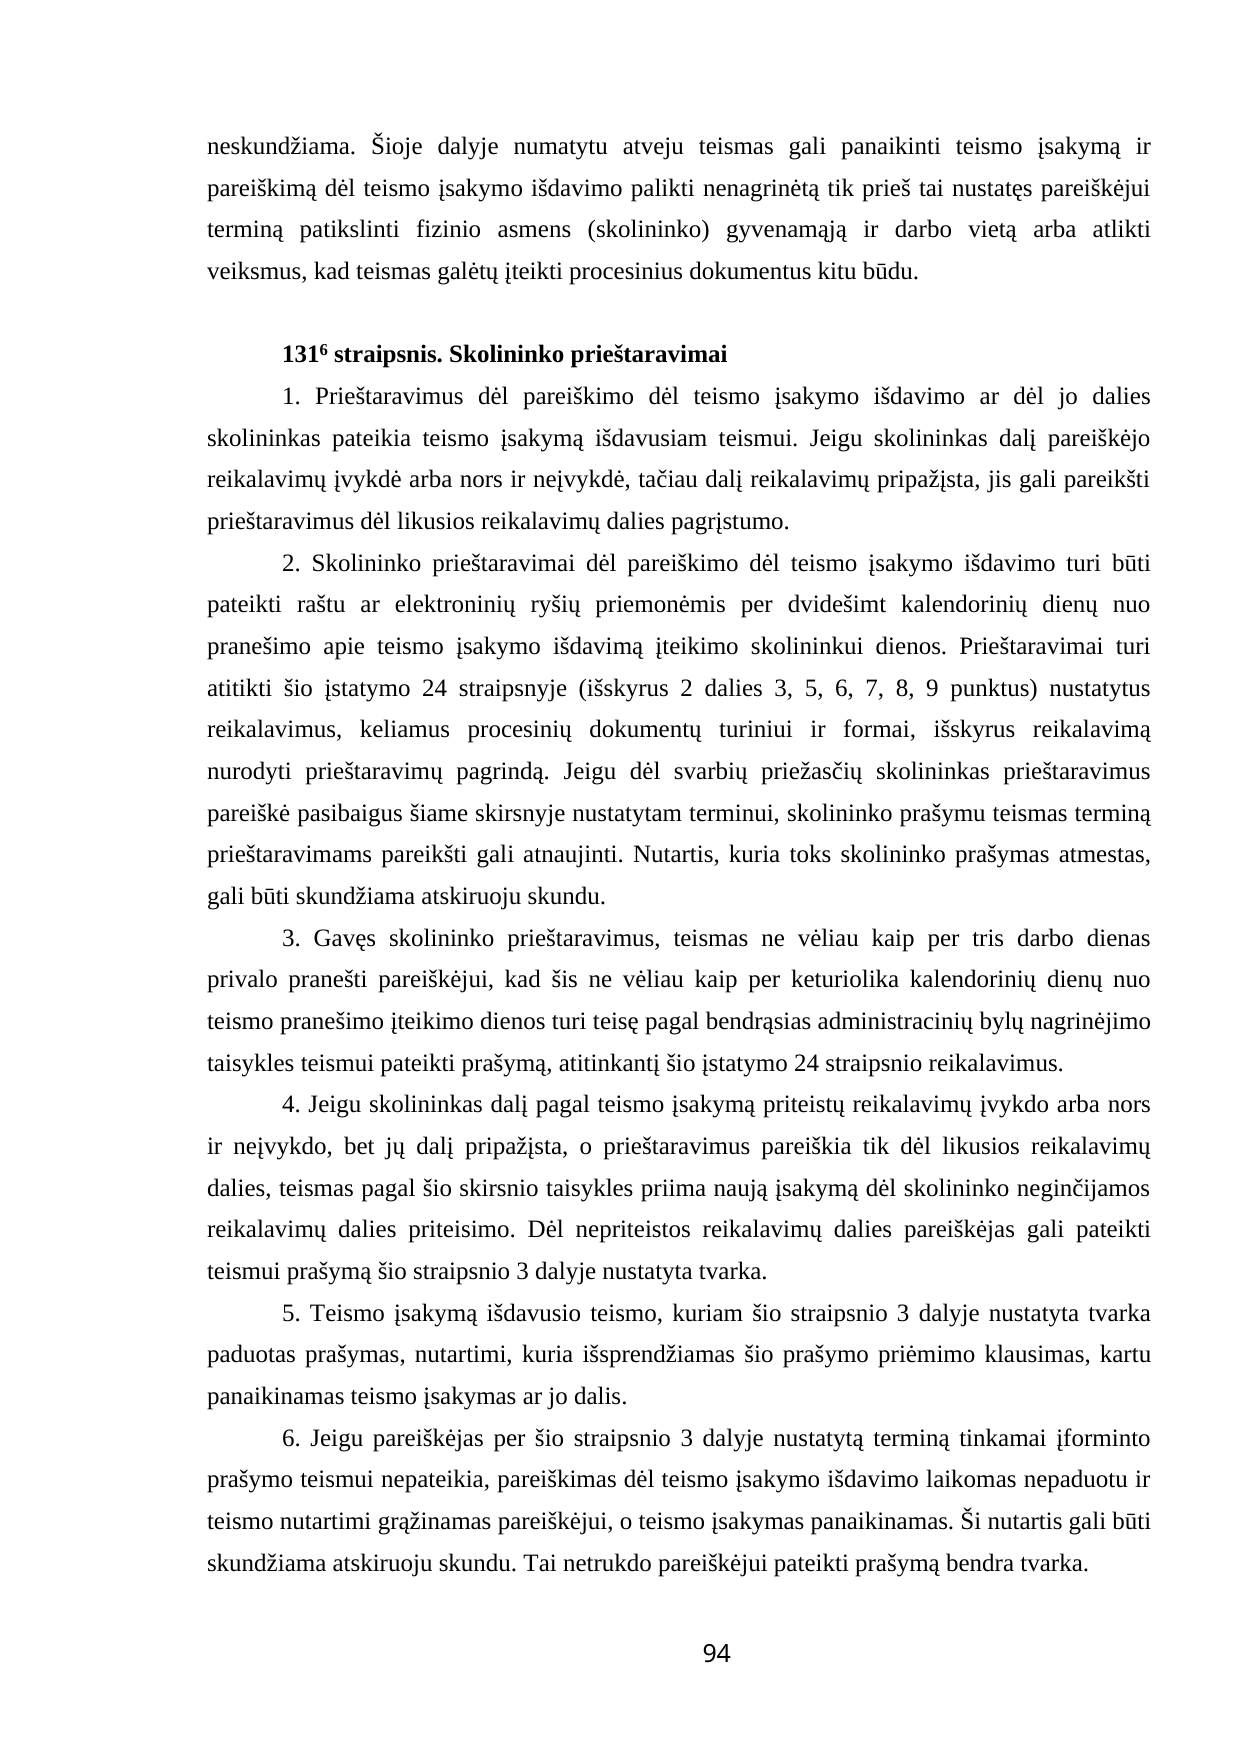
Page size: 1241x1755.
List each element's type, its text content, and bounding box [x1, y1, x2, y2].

text 3. Gavęs skolininko prieštaravimus, teismas ne vėliau kaip per tris darbo dienas privalo pranešti pareiškėjui, kad šis ne vėliau kaip per keturiolika kalendorinių dienų nuo teismo pranešimo įteikimo dienos turi teisę pagal bendrąsias administracinių bylų nagrinėjimo taisykles teismui pateikti prašymą, atitinkantį šio įstatymo 24 straipsnio reikalavimus. [207, 910, 1152, 1076]
text 5. Teismo įsakymą išdavusio teismo, kuriam šio straipsnio 3 dalyje nustatyta tvarka paduotas prašymas, nutartimi, kuria išsprendžiamas šio prašymo priėmimo klausimas, kartu panaikinamas teismo įsakymas ar jo dalis. [207, 1285, 1152, 1410]
text 6. Jeigu pareiškėjas per šio straipsnio 3 dalyje nustatytą terminą tinkamai įforminto prašymo teismui nepateikia, pareiškimas dėl teismo įsakymo išdavimo laikomas nepaduotu ir teismo nutartimi grąžinamas pareiškėjui, o teismo įsakymas panaikinamas. Ši nutartis gali būti skundžiama atskiruoju skundu. Tai netrukdo pareiškėjui pateikti prašymą bendra tvarka. [207, 1410, 1152, 1576]
text 4. Jeigu skolininkas dalį pagal teismo įsakymą priteistų reikalavimų įvykdo arba nors ir neįvykdo, bet jų dalį pripažįsta, o prieštaravimus pareiškia tik dėl likusios reikalavimų dalies, teismas pagal šio skirsnio taisykles priima naują įsakymą dėl skolininko neginčijamos reikalavimų dalies priteisimo. Dėl nepriteistos reikalavimų dalies pareiškėjas gali pateikti teismui prašymą šio straipsnio 3 dalyje nustatyta tvarka. [207, 1076, 1152, 1285]
text neskundžiama. Šioje dalyje numatytu atveju teismas gali panaikinti teismo įsakymą ir pareiškimą dėl teismo įsakymo išdavimo palikti nenagrinėtą tik prieš tai nustatęs pareiškėjui terminą patikslinti fizinio asmens (skolininko) gyvenamąją ir darbo vietą arba atlikti veiksmus, kad teismas galėtų įteikti procesinius dokumentus kitu būdu. [207, 118, 1152, 285]
text 1316 straipsnis. Skolininko prieštaravimai [207, 326, 1152, 368]
text 2. Skolininko prieštaravimai dėl pareiškimo dėl teismo įsakymo išdavimo turi būti pateikti raštu ar elektroninių ryšių priemonėmis per dvidešimt kalendorinių dienų nuo pranešimo apie teismo įsakymo išdavimą įteikimo skolininkui dienos. Prieštaravimai turi atitikti šio įstatymo 24 straipsnyje (išskyrus 2 dalies 3, 5, 6, 7, 8, 9 punktus) nustatytus reikalavimus, keliamus procesinių dokumentų turiniui ir formai, išskyrus reikalavimą nurodyti prieštaravimų pagrindą. Jeigu dėl svarbių priežasčių skolininkas prieštaravimus pareiškė pasibaigus šiame skirsnyje nustatytam terminui, skolininko prašymu teismas terminą prieštaravimams pareikšti gali atnaujinti. Nutartis, kuria toks skolininko prašymas atmestas, gali būti skundžiama atskiruoju skundu. [207, 535, 1152, 910]
text 1. Prieštaravimus dėl pareiškimo dėl teismo įsakymo išdavimo ar dėl jo dalies skolininkas pateikia teismo įsakymą išdavusiam teismui. Jeigu skolininkas dalį pareiškėjo reikalavimų įvykdė arba nors ir neįvykdė, tačiau dalį reikalavimų pripažįsta, jis gali pareikšti prieštaravimus dėl likusios reikalavimų dalies pagrįstumo. [207, 368, 1152, 535]
